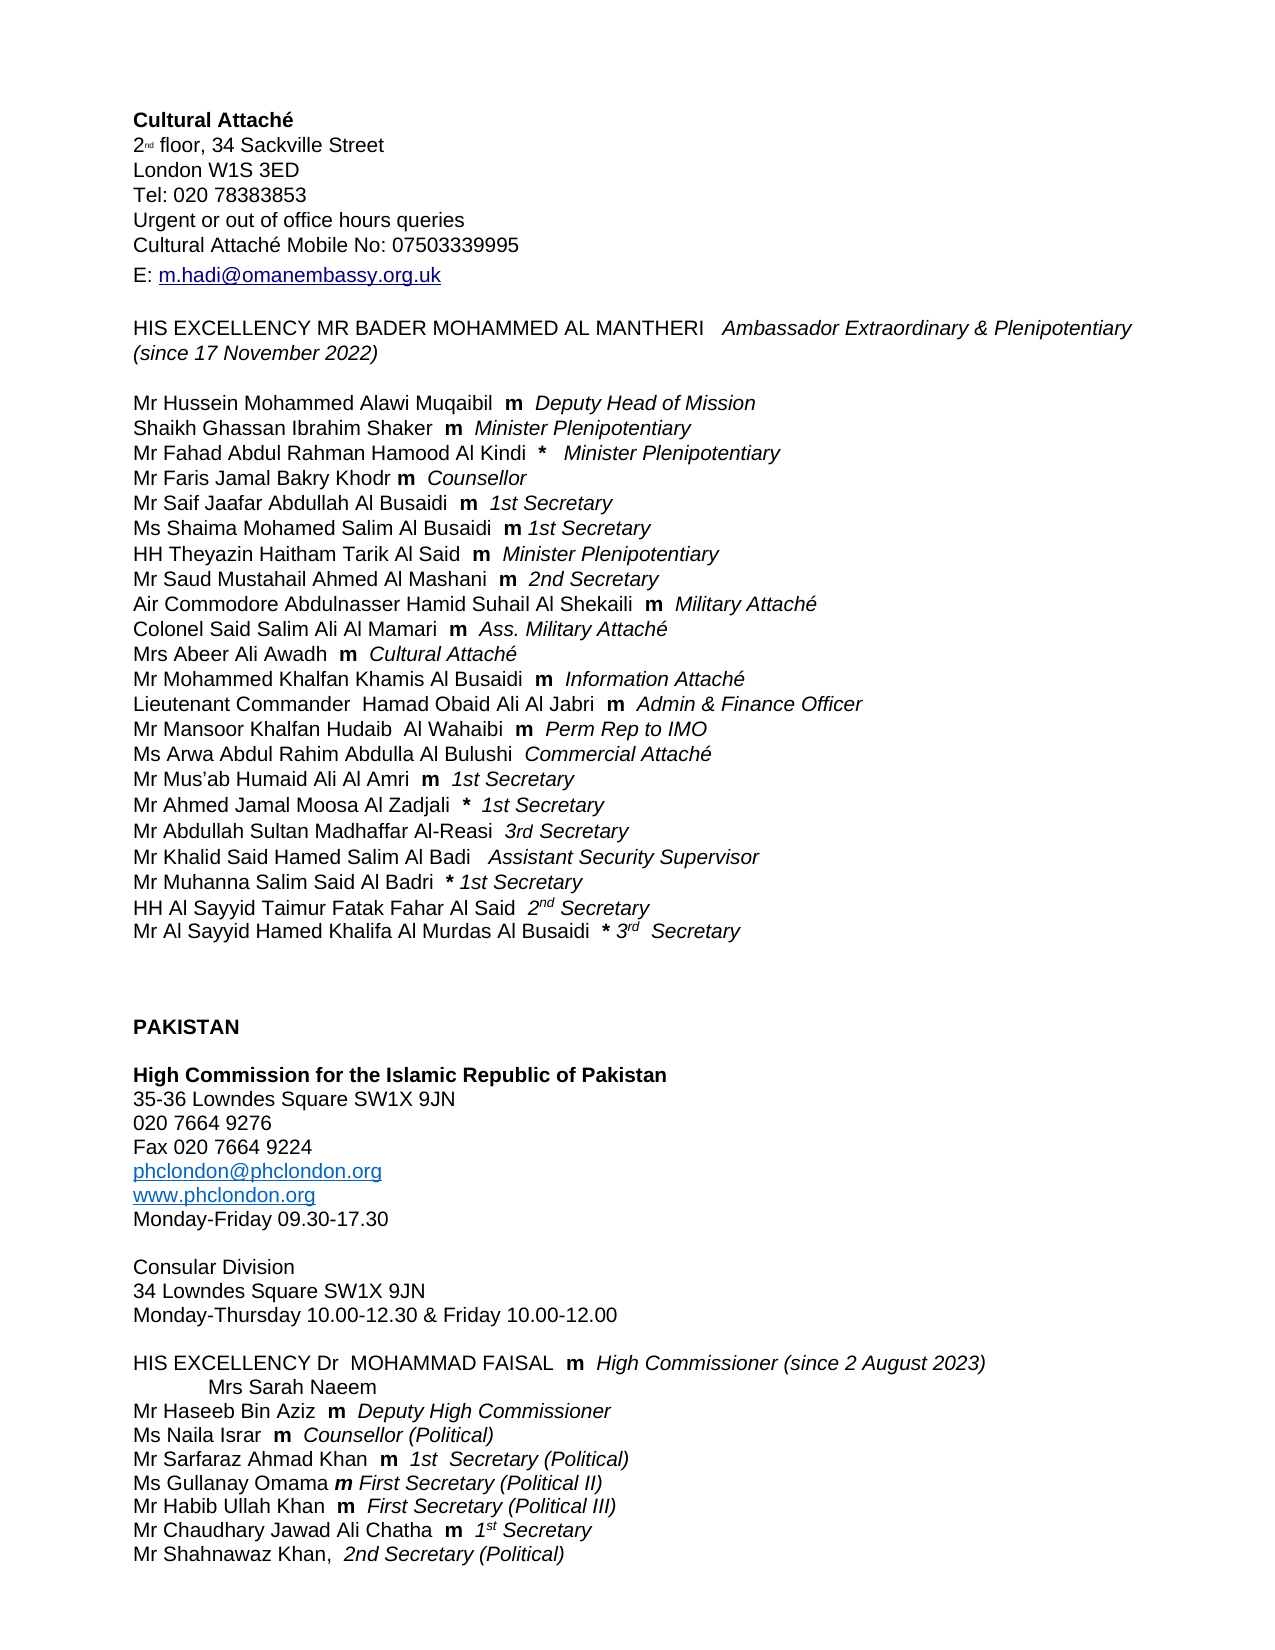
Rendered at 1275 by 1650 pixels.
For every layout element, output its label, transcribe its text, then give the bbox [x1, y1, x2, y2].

text HH Al Sayyid Taimur Fatak Fahar Al Said 2nd Secretary [133, 895, 1181, 919]
text Mr Saud Mustahail Ahmed Al Mashani m 2nd Secretary [133, 566, 1181, 590]
text Mr Abdullah Sultan Madhaffar Al-Reasi 3rd Secretary [133, 817, 1181, 844]
text Mr Muhanna Salim Said Al Badri * 1st Secretary [133, 870, 1181, 894]
text Shaikh Ghassan Ibrahim Shaker m Minister Plenipotentiary [133, 416, 1181, 440]
text PAKISTAN [133, 1015, 1181, 1039]
text Colonel Said Salim Ali Al Mamari m Ass. Military Attaché [133, 617, 1181, 641]
text Mr Mohammed Khalfan Khamis Al Busaidi m Information Attaché [133, 667, 1181, 691]
text Tel: 020 78383853 [133, 183, 1181, 207]
text Mr Khalid Said Hamed Salim Al Badi Assistant Security Supervisor [133, 845, 1181, 869]
text Fax 020 7664 9224 [133, 1135, 1181, 1159]
text Ms Shaima Mohamed Salim Al Busaidi m 1st Secretary [133, 516, 1181, 540]
text Ms Naila Israr m Counsellor (Political) [133, 1422, 1181, 1446]
text Mr Mus’ab Humaid Ali Al Amri m 1st Secretary [133, 767, 1181, 791]
text Mr Chaudhary Jawad Ali Chatha m 1st Secretary [133, 1518, 1181, 1542]
text Mr Shahnawaz Khan, 2nd Secretary (Political) [133, 1542, 1181, 1566]
text HIS EXCELLENCY MR BADER MOHAMMED AL MANTHERI Ambassador Extraordinary & Plenipotentiary (since 17 November 2022) [133, 315, 1181, 364]
text HH Theyazin Haitham Tarik Al Said m Minister Plenipotentiary [133, 541, 1181, 565]
text Monday-Friday 09.30-17.30 [133, 1207, 1181, 1231]
text HIS EXCELLENCY Dr MOHAMMAD FAISAL m High Commissioner (since 2 August 2023) [133, 1351, 1181, 1374]
text Mr Mansoor Khalfan Hudaib Al Wahaibi m Perm Rep to IMO [133, 717, 1181, 741]
text 35-36 Lowndes Square SW1X 9JN [133, 1087, 1181, 1111]
text Mr Al Sayyid Hamed Khalifa Al Murdas Al Busaidi * 3rd Secretary [133, 919, 1181, 943]
text Mr Hussein Mohammed Alawi Muqaibil m Deputy Head of Mission [133, 391, 1181, 415]
text Mr Fahad Abdul Rahman Hamood Al Kindi * Minister Plenipotentiary [133, 441, 1181, 465]
text Mr Faris Jamal Bakry Khodr m Counsellor [133, 466, 1181, 490]
text Lieutenant Commander Hamad Obaid Ali Al Jabri m Admin & Finance Officer [133, 692, 1181, 716]
text Urgent or out of office hours queries [133, 208, 1181, 232]
text 020 7664 9276 [133, 1111, 1181, 1135]
text Mr Saif Jaafar Abdullah Al Busaidi m 1st Secretary [133, 491, 1181, 515]
text Mrs Sarah Naeem [133, 1374, 1181, 1398]
text phclondon@phclondon.org [133, 1159, 1181, 1183]
text Ms Gullanay Omama m First Secretary (Political II) [133, 1470, 1181, 1494]
text Mrs Abeer Ali Awadh m Cultural Attaché [133, 642, 1181, 666]
text High Commission for the Islamic Republic of Pakistan [133, 1063, 1181, 1087]
text Ms Arwa Abdul Rahim Abdulla Al Bulushi Commercial Attaché [133, 742, 1181, 766]
text London W1S 3ED [133, 158, 1181, 182]
text www.phclondon.org [133, 1183, 1181, 1207]
text Air Commodore Abdulnasser Hamid Suhail Al Shekaili m Military Attaché [133, 592, 1181, 616]
text Mr Habib Ullah Khan m First Secretary (Political III) [133, 1494, 1181, 1518]
text E: m.hadi@omanembassy.org.uk [133, 258, 1181, 289]
text Cultural Attaché Mobile No: 07503339995 [133, 233, 1181, 257]
text Cultural Attaché [133, 108, 1181, 132]
text Mr Haseeb Bin Aziz m Deputy High Commissioner [133, 1398, 1181, 1422]
text Mr Sarfaraz Ahmad Khan m 1st Secretary (Political) [133, 1446, 1181, 1470]
text 2nd floor, 34 Sackville Street [133, 133, 1181, 157]
text Consular Division [133, 1255, 1181, 1279]
text 34 Lowndes Square SW1X 9JN [133, 1279, 1181, 1303]
text Monday-Thursday 10.00-12.30 & Friday 10.00-12.00 [133, 1303, 1181, 1327]
text Mr Ahmed Jamal Moosa Al Zadjali * 1st Secretary [133, 792, 1181, 816]
